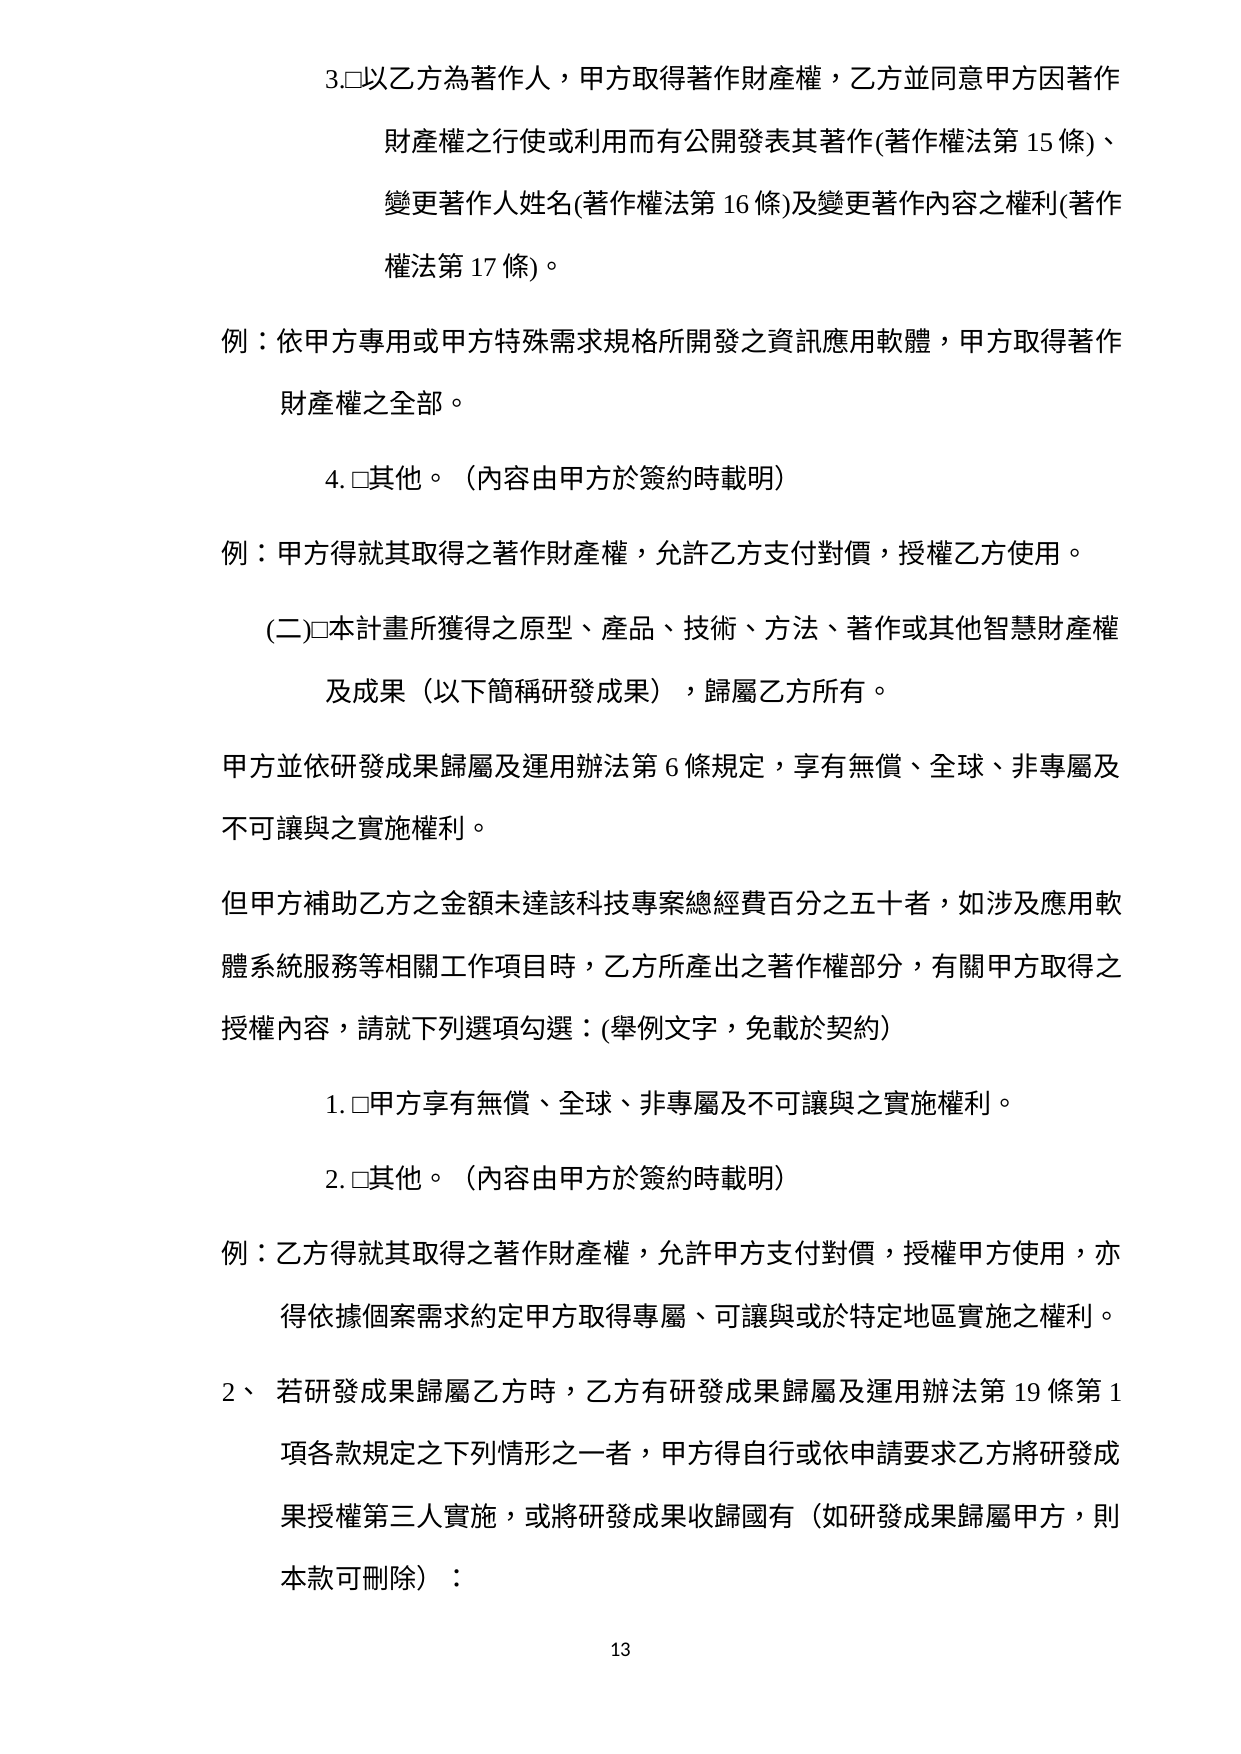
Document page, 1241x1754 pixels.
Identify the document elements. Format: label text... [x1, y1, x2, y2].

text 例：甲方得就其取得之著作財產權，允許乙方支付對價，授權乙方使用。 [222, 510, 1122, 573]
text 甲方並依研發成果歸屬及運用辦法第6條規定，享有無償、全球、非專屬及不可讓與之實施權利。 [222, 723, 1122, 848]
text (二)□本計畫所獲得之原型、產品、技術、方法、著作或其他智慧財產權及成果（以下簡稱研發成果），歸屬乙方所有。 [266, 585, 1122, 710]
text 例：乙方得就其取得之著作財產權，允許甲方支付對價，授權甲方使用，亦得依據個案需求約定甲方取得專屬、可讓與或於特定地區實施之權利。 [222, 1210, 1122, 1335]
text 例：依甲方專用或甲方特殊需求規格所開發之資訊應用軟體，甲方取得著作財產權之全部。 [222, 298, 1122, 423]
text 4. □其他。（內容由甲方於簽約時載明） [325, 435, 1122, 498]
text 1. □甲方享有無償、全球、非專屬及不可讓與之實施權利。 [281, 1060, 1122, 1123]
text 但甲方補助乙方之金額未達該科技專案總經費百分之五十者，如涉及應用軟體系統服務等相關工作項目時，乙方所產出之著作權部分，有關甲方取得之授權內容，請就下列選項勾選：(舉例文字，免載於契約） [222, 860, 1122, 1048]
text 3.□以乙方為著作人，甲方取得著作財產權，乙方並同意甲方因著作財產權之行使或利用而有公開發表其著作(著作權法第15條)、變更著作人姓名(著作權法第16條)及變更著作內容之權利(著作權法第17條)。 [325, 35, 1122, 285]
list 若研發成果歸屬乙方時，乙方有研發成果歸屬及運用辦法第19條第1項各款規定之下列情形之一者，甲方得自行或依申請要求乙方將研發成果授權第三人實施，或將研發成果收歸國有（如研發成果歸屬甲方，則本款可刪除）： [222, 1348, 1122, 1598]
text 2. □其他。（內容由甲方於簽約時載明） [281, 1135, 1122, 1198]
